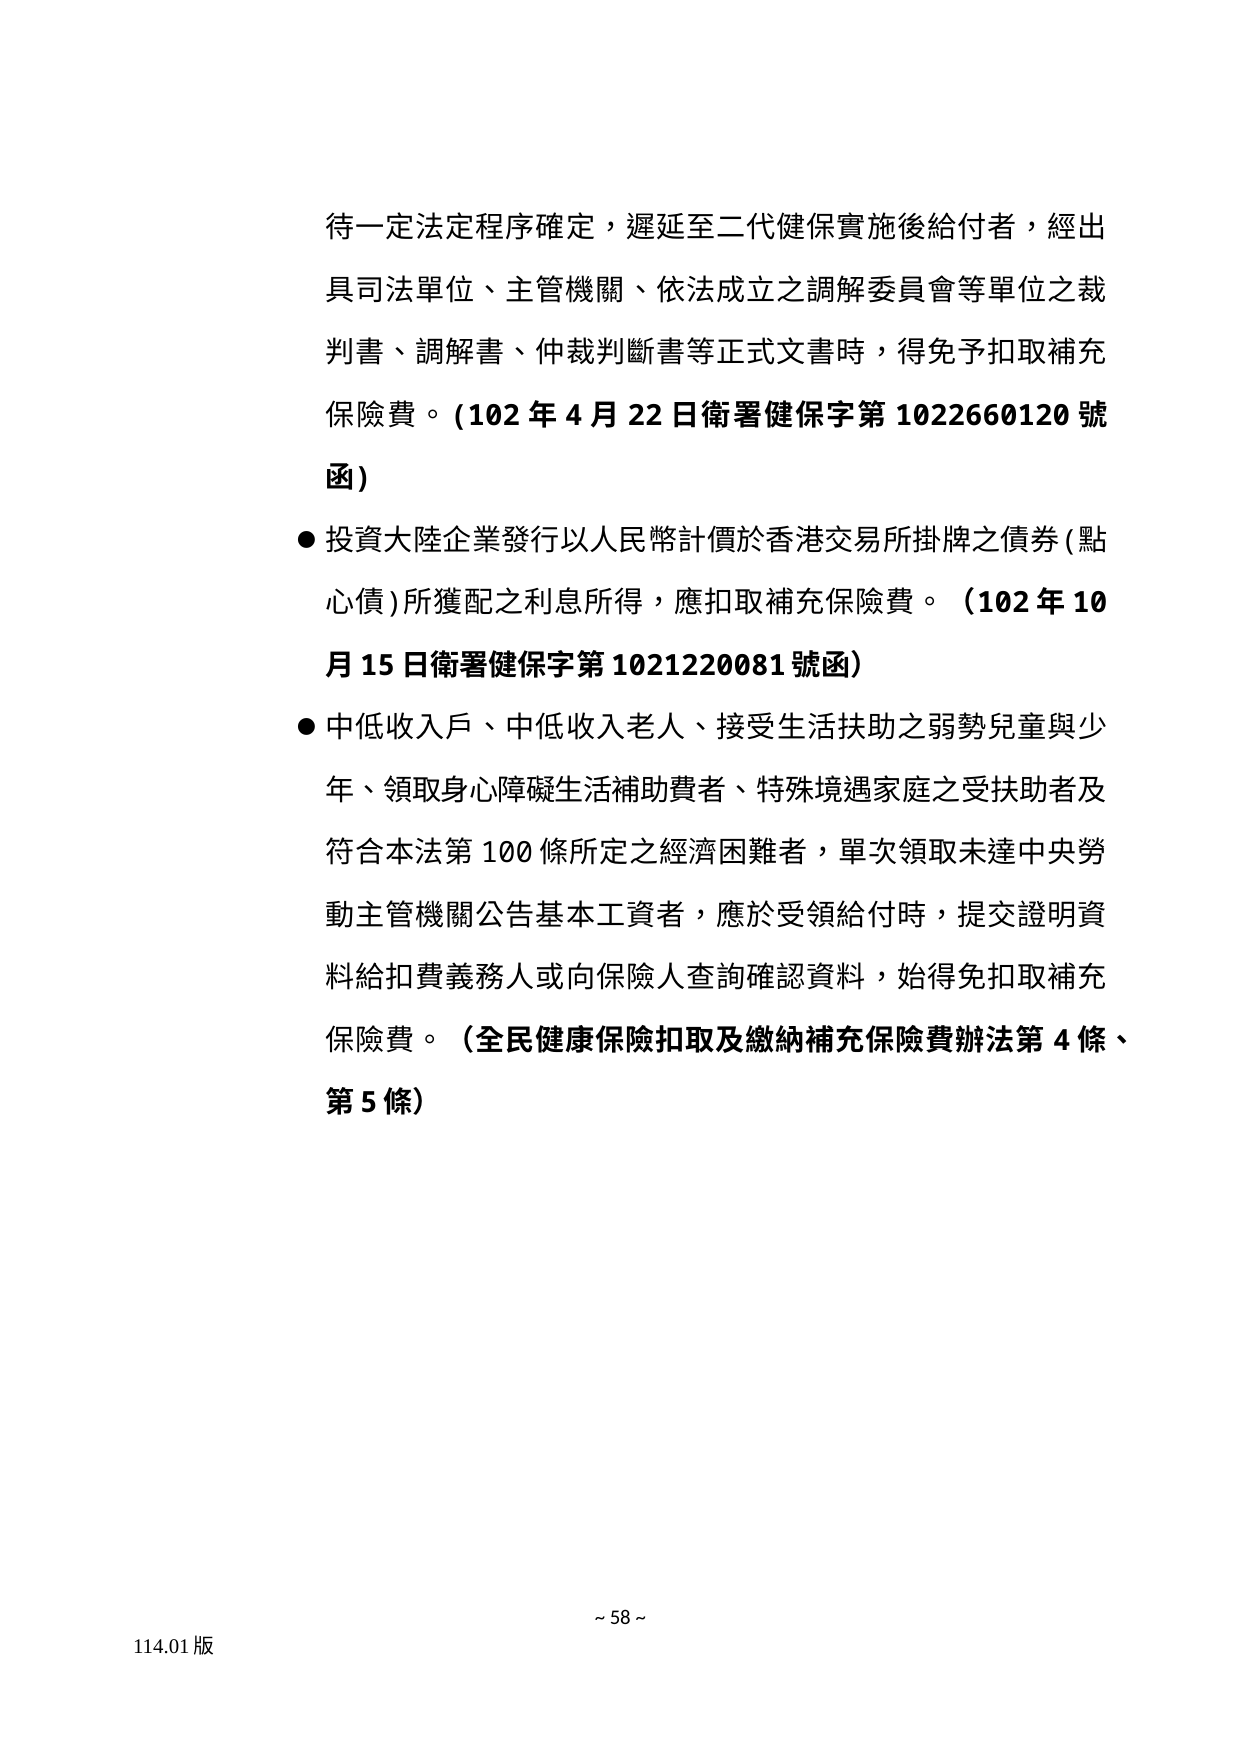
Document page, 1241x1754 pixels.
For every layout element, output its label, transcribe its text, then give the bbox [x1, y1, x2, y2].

list 投資大陸企業發行以人民幣計價於香港交易所掛牌之債券(點心債)所獲配之利息所得，應扣取補充保險費。（102年10月15日衛署健保字第1021220081號函） [295, 496, 1107, 683]
list 待一定法定程序確定，遲延至二代健保實施後給付者，經出具司法單位、主管機關、依法成立之調解委員會等單位之裁判書、調解書、仲裁判斷書等正式文書時，得免予扣取補充保險費。(102年4月22日衛署健保字第1022660120號函) [295, 183, 1107, 496]
list 中低收入戶、中低收入老人、接受生活扶助之弱勢兒童與少年、領取身心障礙生活補助費者、特殊境遇家庭之受扶助者及符合本法第100條所定之經濟困難者，單次領取未達中央勞動主管機關公告基本工資者，應於受領給付時，提交證明資料給扣費義務人或向保險人查詢確認資料，始得免扣取補充保險費。（全民健康保險扣取及繳納補充保險費辦法第4條、第5條） [295, 683, 1107, 1121]
